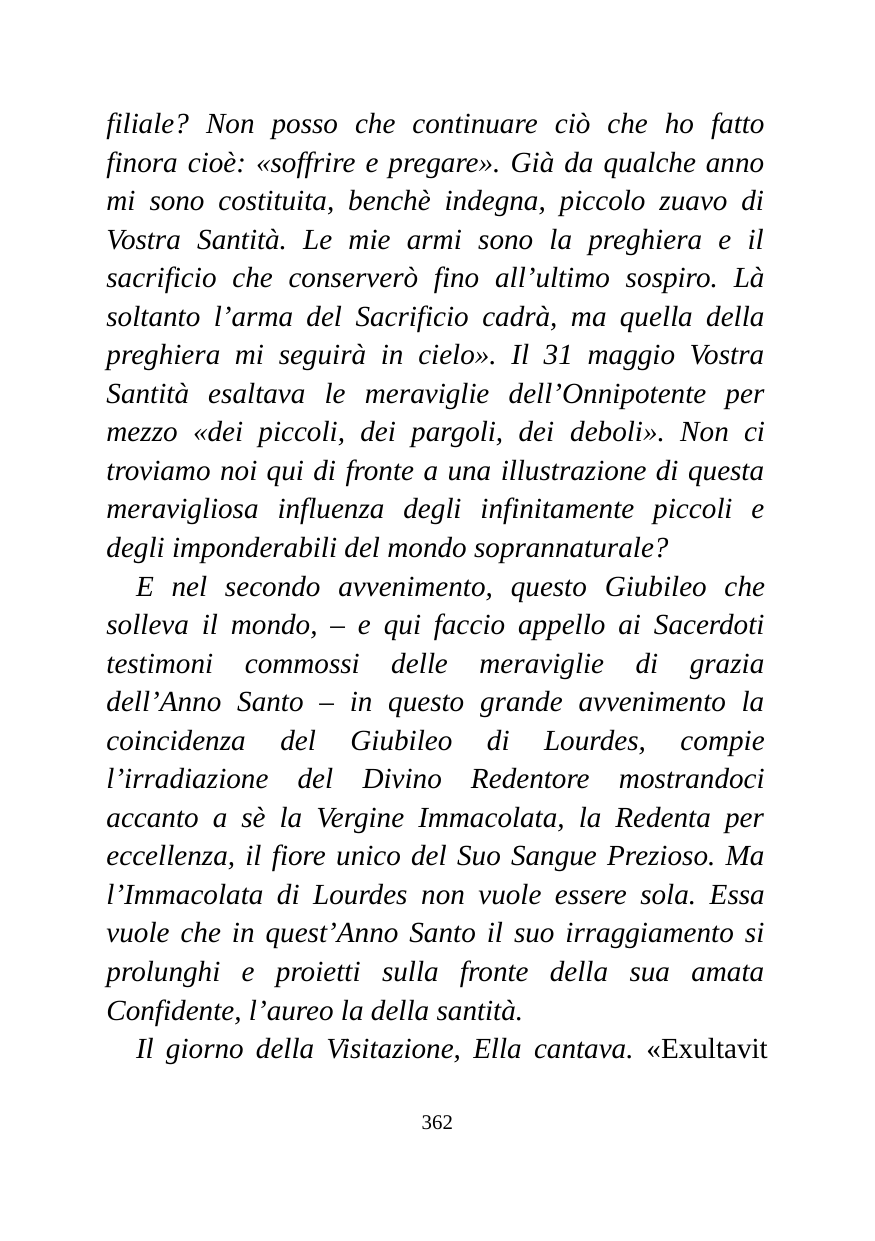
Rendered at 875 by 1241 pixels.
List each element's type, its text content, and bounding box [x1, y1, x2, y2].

text Il giorno della Visitazione, Ella cantava. «Exultavit [106, 1031, 768, 1065]
text filiale? Non posso che continuare ciò che ho fatto finora cioè: «soffrire e pregare». Già da qualche anno mi sono costituita, benchè indegna, piccolo zuavo di Vostra Santità. Le mie armi sono la preghiera e il sacrificio che conserverò fino all’ultimo sospiro. Là soltanto l’arma del Sacrificio cadrà, ma quella della preghiera mi seguirà in cielo». Il 31 maggio Vostra Santità esaltava le meraviglie dell’Onnipotente per mezzo «dei piccoli, dei pargoli, dei deboli». Non ci troviamo noi qui di fronte a una illustrazione di questa meravigliosa influenza degli infinitamente piccoli e degli imponderabili del mondo soprannaturale? [106, 106, 768, 564]
text E nel secondo avvenimento, questo Giubileo che solleva il mondo, – e qui faccio appello ai Sacerdoti testimoni commossi delle meraviglie di grazia dell’Anno Santo – in questo grande avvenimento la coincidenza del Giubileo di Lourdes, compie l’irradiazione del Divino Redentore mostrandoci accanto a sè la Vergine Immacolata, la Redenta per eccellenza, il fiore unico del Suo Sangue Prezioso. Ma l’Immacolata di Lourdes non vuole essere sola. Essa vuole che in quest’Anno Santo il suo irraggiamento si prolunghi e proietti sulla fronte della sua amata Confidente, l’aureo la della santità. [106, 569, 768, 1026]
